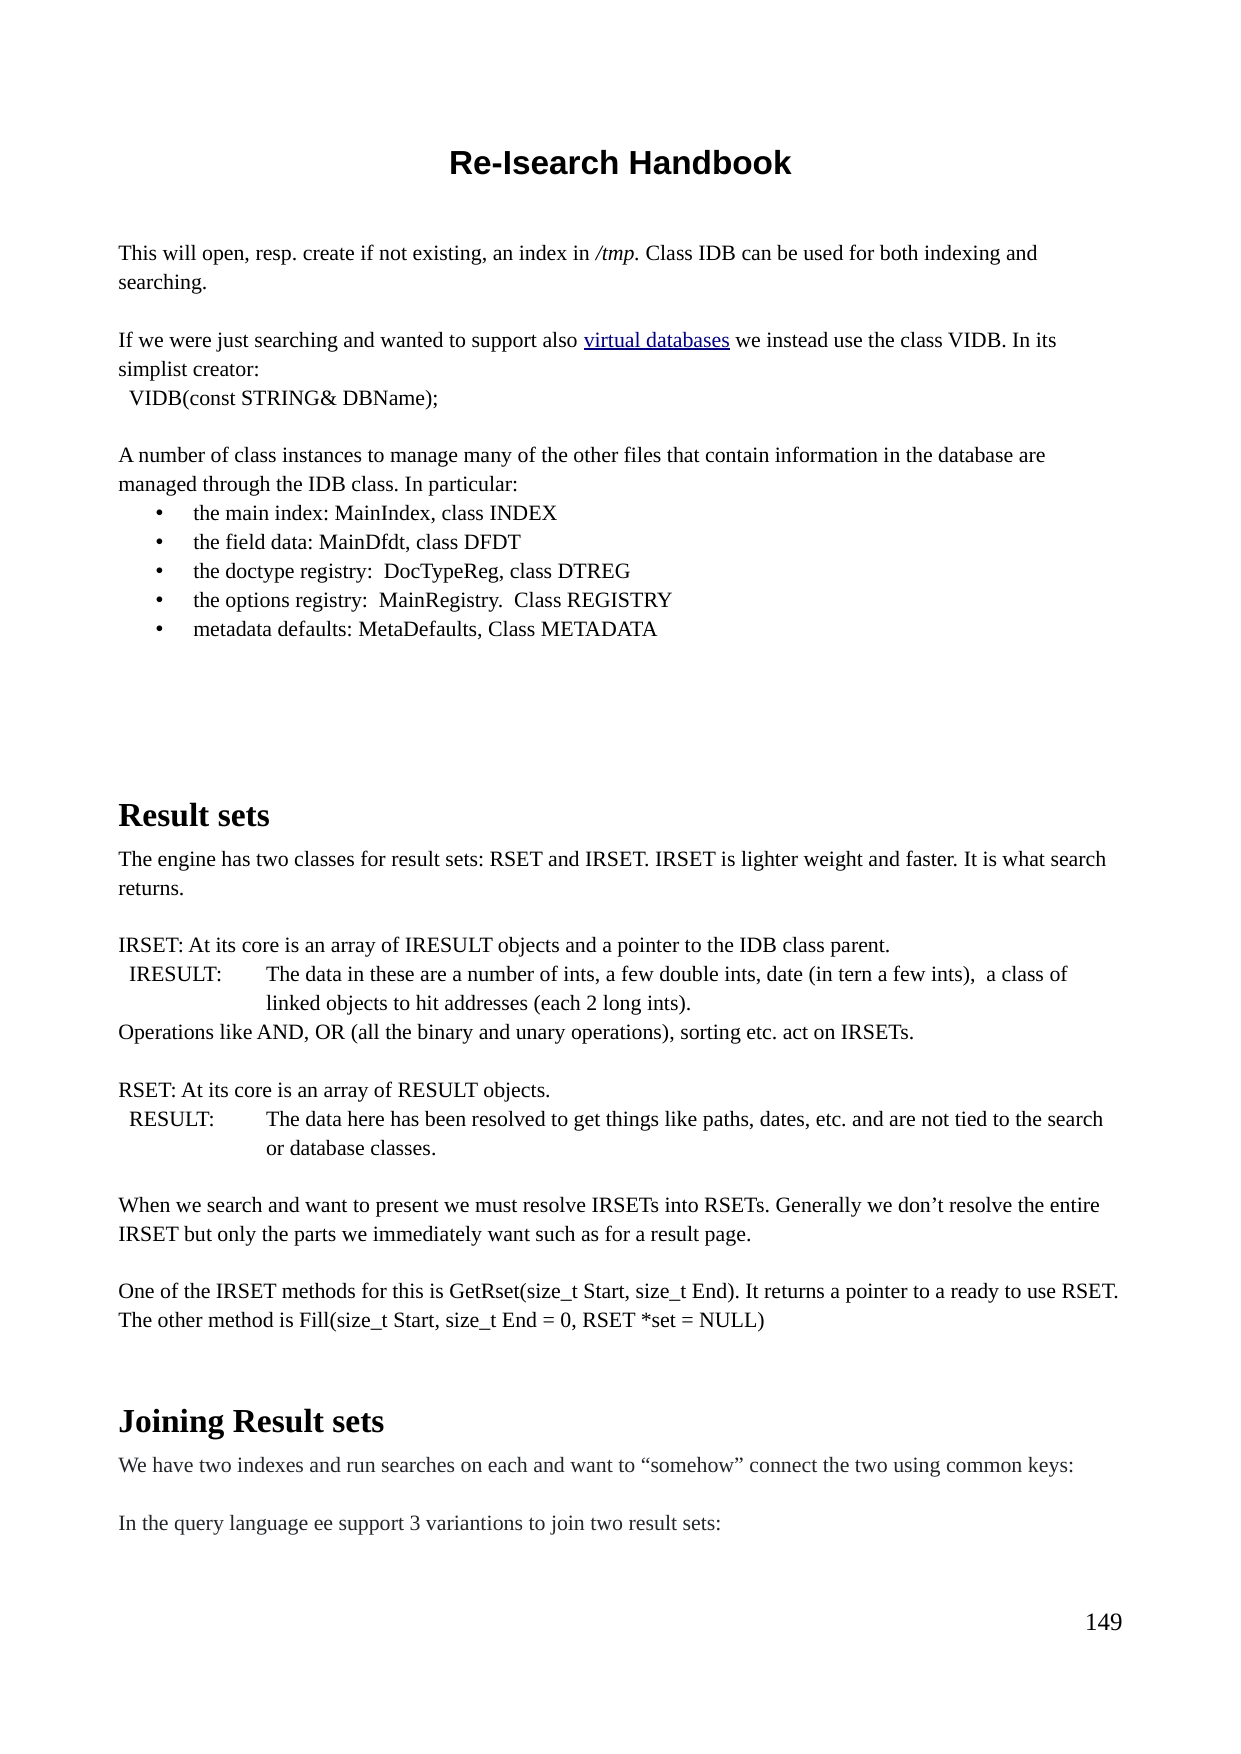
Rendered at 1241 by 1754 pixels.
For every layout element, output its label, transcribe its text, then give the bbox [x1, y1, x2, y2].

text A number of class instances to manage many of the other files that contain information in the database are managed through the IDB class. In particular: [118, 442, 1122, 496]
text In the query language ee support 3 variantions to join two result sets: [118, 1510, 1122, 1535]
text IRSET: At its core is an array of IRESULT objects and a pointer to the IDB class parent. [118, 932, 1122, 957]
list metadata defaults: MetaDefaults, Class METADATA [156, 616, 1122, 641]
text This will open, resp. create if not existing, an index in /tmp. Class IDB can be used for both indexing and searching. [118, 240, 1122, 294]
text linked objects to hit addresses (each 2 long ints). [118, 990, 1122, 1015]
text IRESULT: The data in these are a number of ints, a few double ints, date (in tern a few ints), a class of [118, 961, 1122, 986]
list the field data: MainDfdt, class DFDT [156, 529, 1122, 554]
text RSET: At its core is an array of RESULT objects. [118, 1077, 1122, 1102]
list the main index: MainIndex, class INDEX [156, 500, 1122, 525]
subtitle Joining Result sets [118, 1401, 1122, 1439]
list the doctype registry: DocTypeReg, class DTREG [156, 558, 1122, 583]
text The engine has two classes for result sets: RSET and IRSET. IRSET is lighter weight and faster. It is what search returns. [118, 846, 1122, 900]
list the options registry: MainRegistry. Class REGISTRY [156, 587, 1122, 612]
text VIDB(const STRING& DBName); [118, 384, 1122, 410]
subtitle Result sets [118, 795, 1122, 833]
text or database classes. [118, 1134, 1122, 1160]
text RESULT: The data here has been resolved to get things like paths, dates, etc. and are not tied to the search [118, 1106, 1122, 1131]
text Operations like AND, OR (all the binary and unary operations), sorting etc. act on IRSETs. [118, 1019, 1122, 1044]
text We have two indexes and run searches on each and want to “somehow” connect the two using common keys: [118, 1452, 1122, 1477]
text One of the IRSET methods for this is GetRset(size_t Start, size_t End). It returns a pointer to a ready to use RSET. The other method is Fill(size_t Start, size_t End = 0, RSET *set = NULL) [118, 1278, 1122, 1333]
text If we were just searching and wanted to support also virtual databases we instead use the class VIDB. In its simplist creator: [118, 327, 1122, 381]
text When we search and want to present we must resolve IRSETs into RSETs. Generally we don’t resolve the entire IRSET but only the parts we immediately want such as for a result page. [118, 1192, 1122, 1246]
